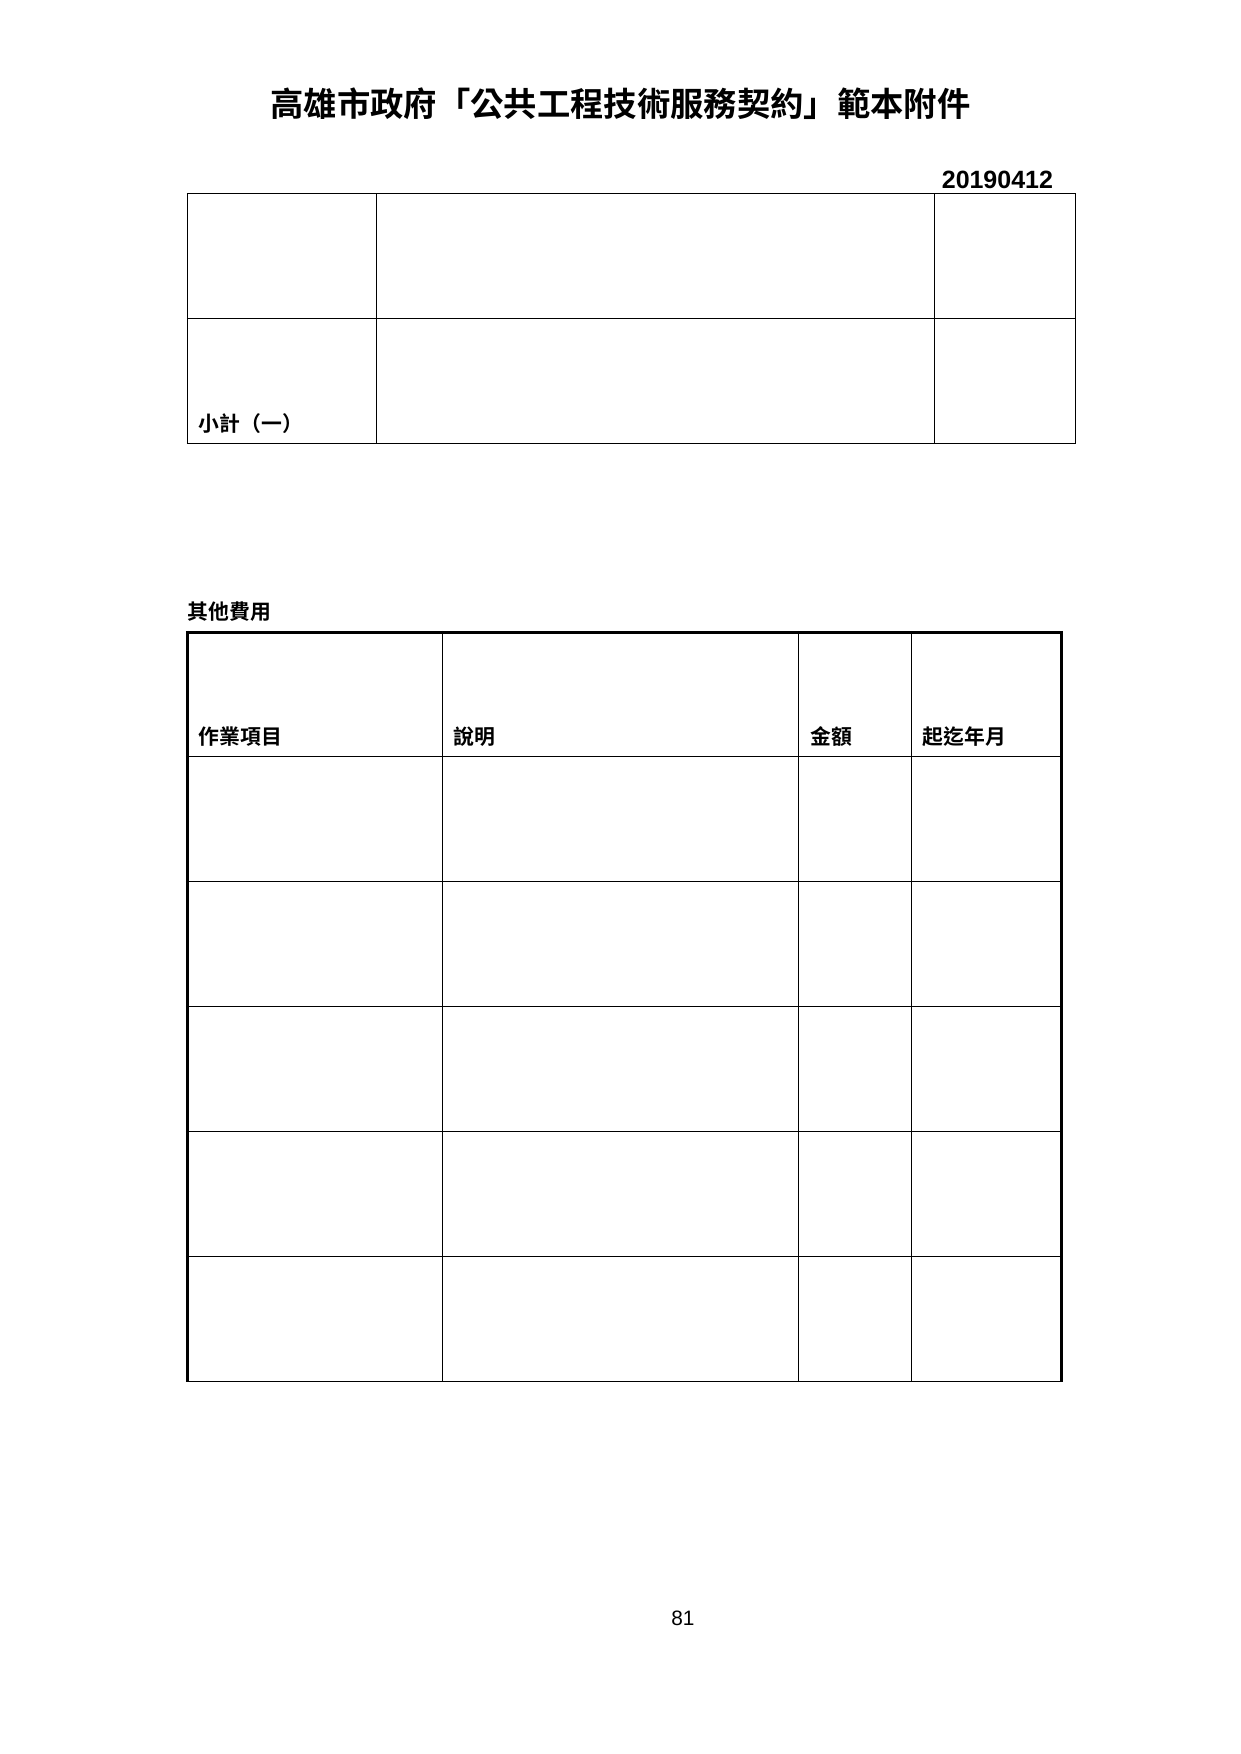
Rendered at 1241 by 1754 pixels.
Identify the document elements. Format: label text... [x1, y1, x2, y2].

table_cell [443, 1132, 798, 1256]
table_cell [912, 1257, 1060, 1381]
table_cell [799, 1132, 911, 1256]
table_cell [799, 882, 911, 1006]
table_cell [443, 1007, 798, 1131]
table_header 金額 [799, 634, 911, 756]
table_cell [799, 757, 911, 881]
table_cell [188, 194, 376, 318]
table_cell [377, 319, 934, 443]
table_header 作業項目 [189, 634, 442, 756]
table_cell [935, 319, 1075, 443]
table_cell [189, 1132, 442, 1256]
table_cell [912, 1132, 1060, 1256]
table_cell [799, 1257, 911, 1381]
table_cell [189, 882, 442, 1006]
table_header 說明 [443, 634, 798, 756]
table_cell [799, 1007, 911, 1131]
table_cell 小計（一） [188, 319, 376, 443]
table_header 起迄年月 [912, 634, 1060, 756]
table_cell [443, 882, 798, 1006]
text 其他費用 [187, 568, 1053, 631]
table_cell [935, 194, 1075, 318]
table_cell [189, 1007, 442, 1131]
table_cell [912, 1007, 1060, 1131]
table_cell [189, 1257, 442, 1381]
table_cell [912, 757, 1060, 881]
table_cell [377, 194, 934, 318]
table_cell [912, 882, 1060, 1006]
table_cell [443, 757, 798, 881]
table_cell [189, 757, 442, 881]
table_cell [443, 1257, 798, 1381]
